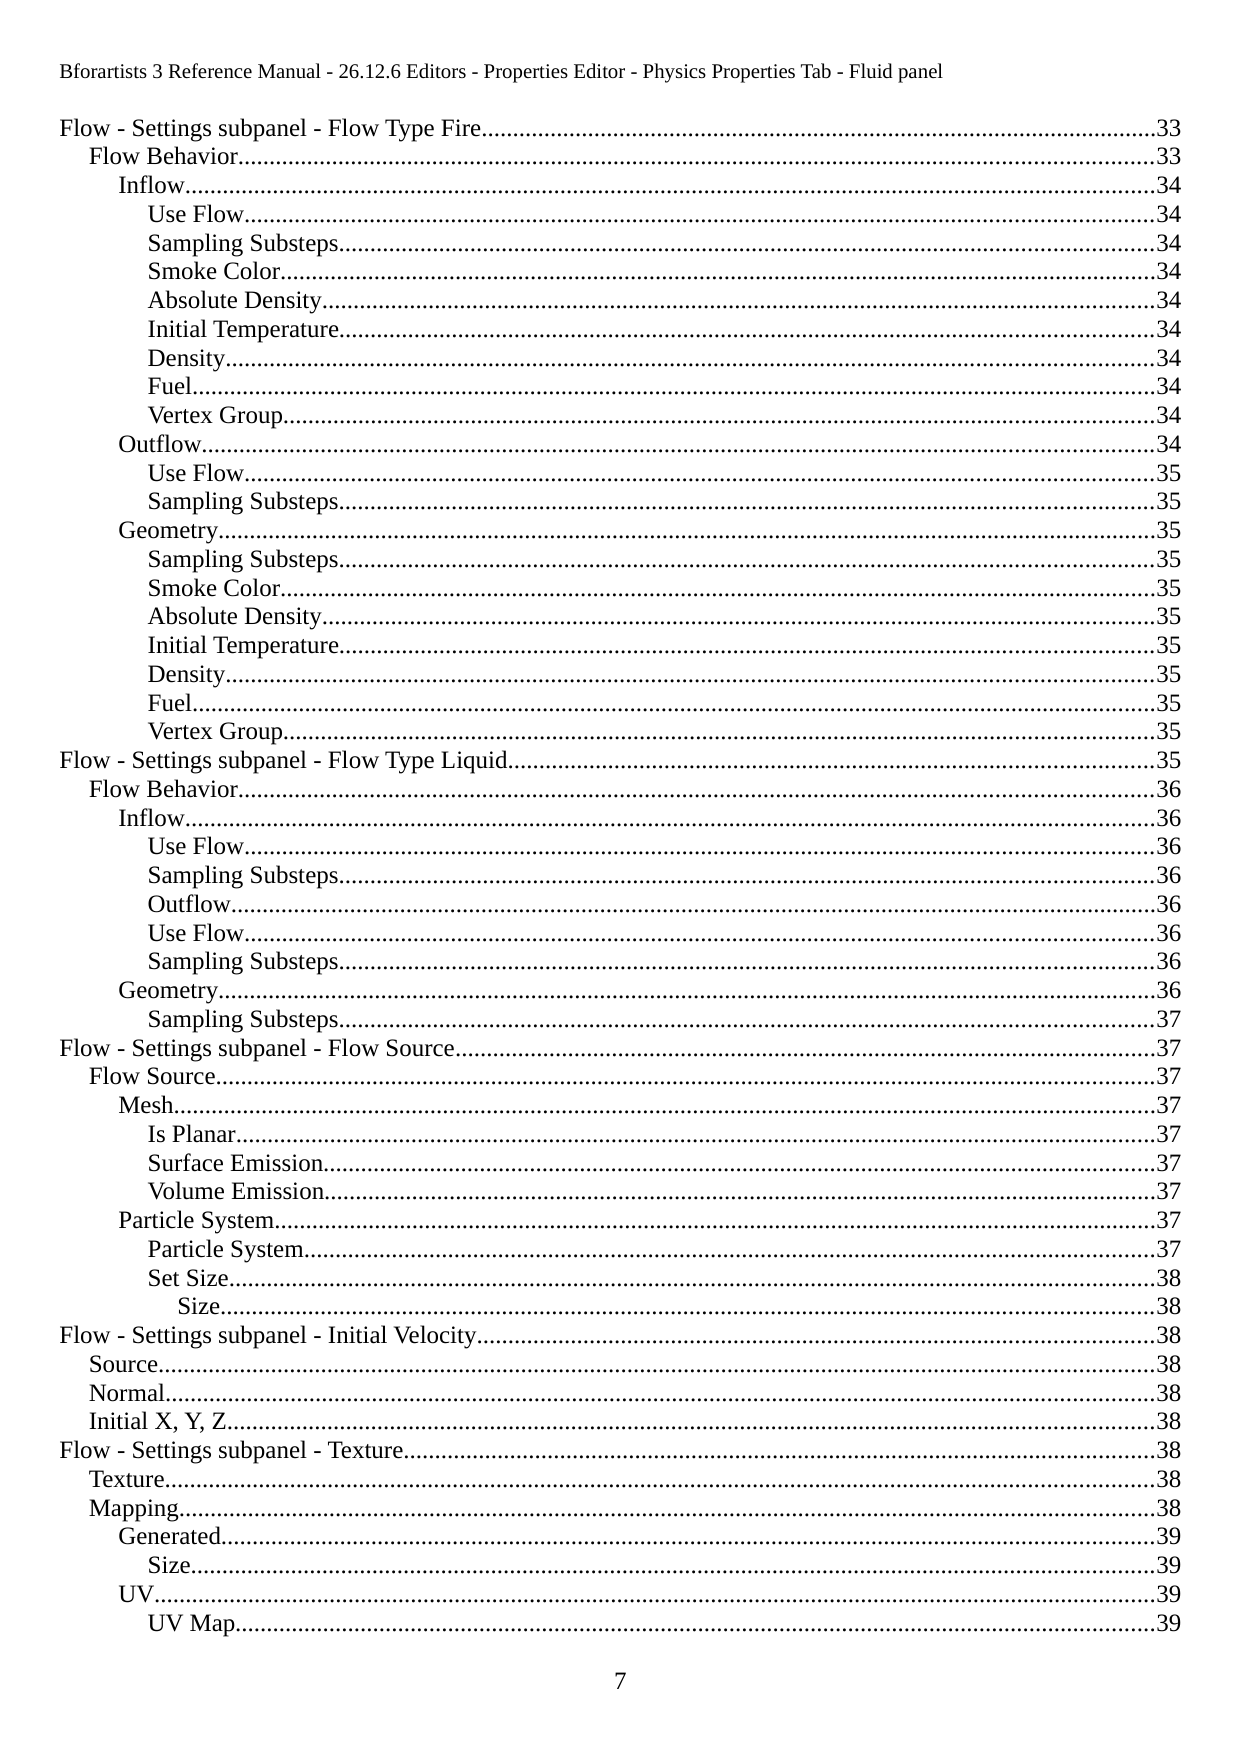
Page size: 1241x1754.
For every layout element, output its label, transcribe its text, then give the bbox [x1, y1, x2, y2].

text Use Flow 35 [147, 458, 1181, 486]
text Sampling Substeps 37 [147, 1004, 1181, 1033]
text Outflow 34 [118, 429, 1181, 458]
text UV Map 39 [147, 1608, 1181, 1636]
text Sampling Substeps 35 [147, 544, 1181, 573]
text Smoke Color 34 [147, 256, 1181, 285]
text Geometry 35 [118, 515, 1181, 544]
text Generated 39 [118, 1521, 1181, 1550]
text Flow - Settings subpanel - Initial Velocity 38 [59, 1320, 1181, 1349]
text Initial Temperature 35 [147, 630, 1181, 659]
text Geometry 36 [118, 975, 1181, 1004]
text Use Flow 36 [147, 918, 1181, 946]
text Outflow 36 [147, 889, 1181, 918]
text Vertex Group 35 [147, 716, 1181, 745]
text Size 39 [147, 1550, 1181, 1579]
text Inflow 34 [118, 170, 1181, 199]
text Volume Emission 37 [147, 1176, 1181, 1205]
text Sampling Substeps 36 [147, 860, 1181, 889]
text Vertex Group 34 [147, 400, 1181, 429]
text Flow - Settings subpanel - Flow Source 37 [59, 1033, 1181, 1061]
text Normal 38 [88, 1378, 1181, 1406]
text Is Planar 37 [147, 1119, 1181, 1148]
text Sampling Substeps 35 [147, 486, 1181, 515]
text Use Flow 34 [147, 199, 1181, 228]
text Source 38 [88, 1349, 1181, 1378]
text Particle System 37 [118, 1205, 1181, 1234]
text Texture 38 [88, 1464, 1181, 1493]
text Fuel 34 [147, 371, 1181, 400]
text Use Flow 36 [147, 831, 1181, 860]
text Smoke Color 35 [147, 573, 1181, 601]
text Density 34 [147, 343, 1181, 371]
text Flow Behavior 33 [88, 141, 1181, 170]
text Mapping 38 [88, 1493, 1181, 1521]
text Flow Source 37 [88, 1061, 1181, 1090]
text Initial X, Y, Z 38 [88, 1406, 1181, 1435]
text Surface Emission 37 [147, 1148, 1181, 1176]
text Flow - Settings subpanel - Texture 38 [59, 1435, 1181, 1464]
text Initial Temperature 34 [147, 314, 1181, 343]
text Sampling Substeps 34 [147, 228, 1181, 256]
text Fuel 35 [147, 688, 1181, 716]
text Absolute Density 34 [147, 285, 1181, 314]
text Flow Behavior 36 [88, 774, 1181, 803]
text Flow - Settings subpanel - Flow Type Fire 33 [59, 113, 1181, 141]
text Absolute Density 35 [147, 601, 1181, 630]
text Flow - Settings subpanel - Flow Type Liquid 35 [59, 745, 1181, 774]
text Density 35 [147, 659, 1181, 688]
text Sampling Substeps 36 [147, 946, 1181, 975]
text Inflow 36 [118, 803, 1181, 831]
text Particle System 37 [147, 1234, 1181, 1263]
text Mesh 37 [118, 1090, 1181, 1119]
text Size 38 [177, 1291, 1181, 1320]
text UV 39 [118, 1579, 1181, 1608]
text Set Size 38 [147, 1263, 1181, 1291]
